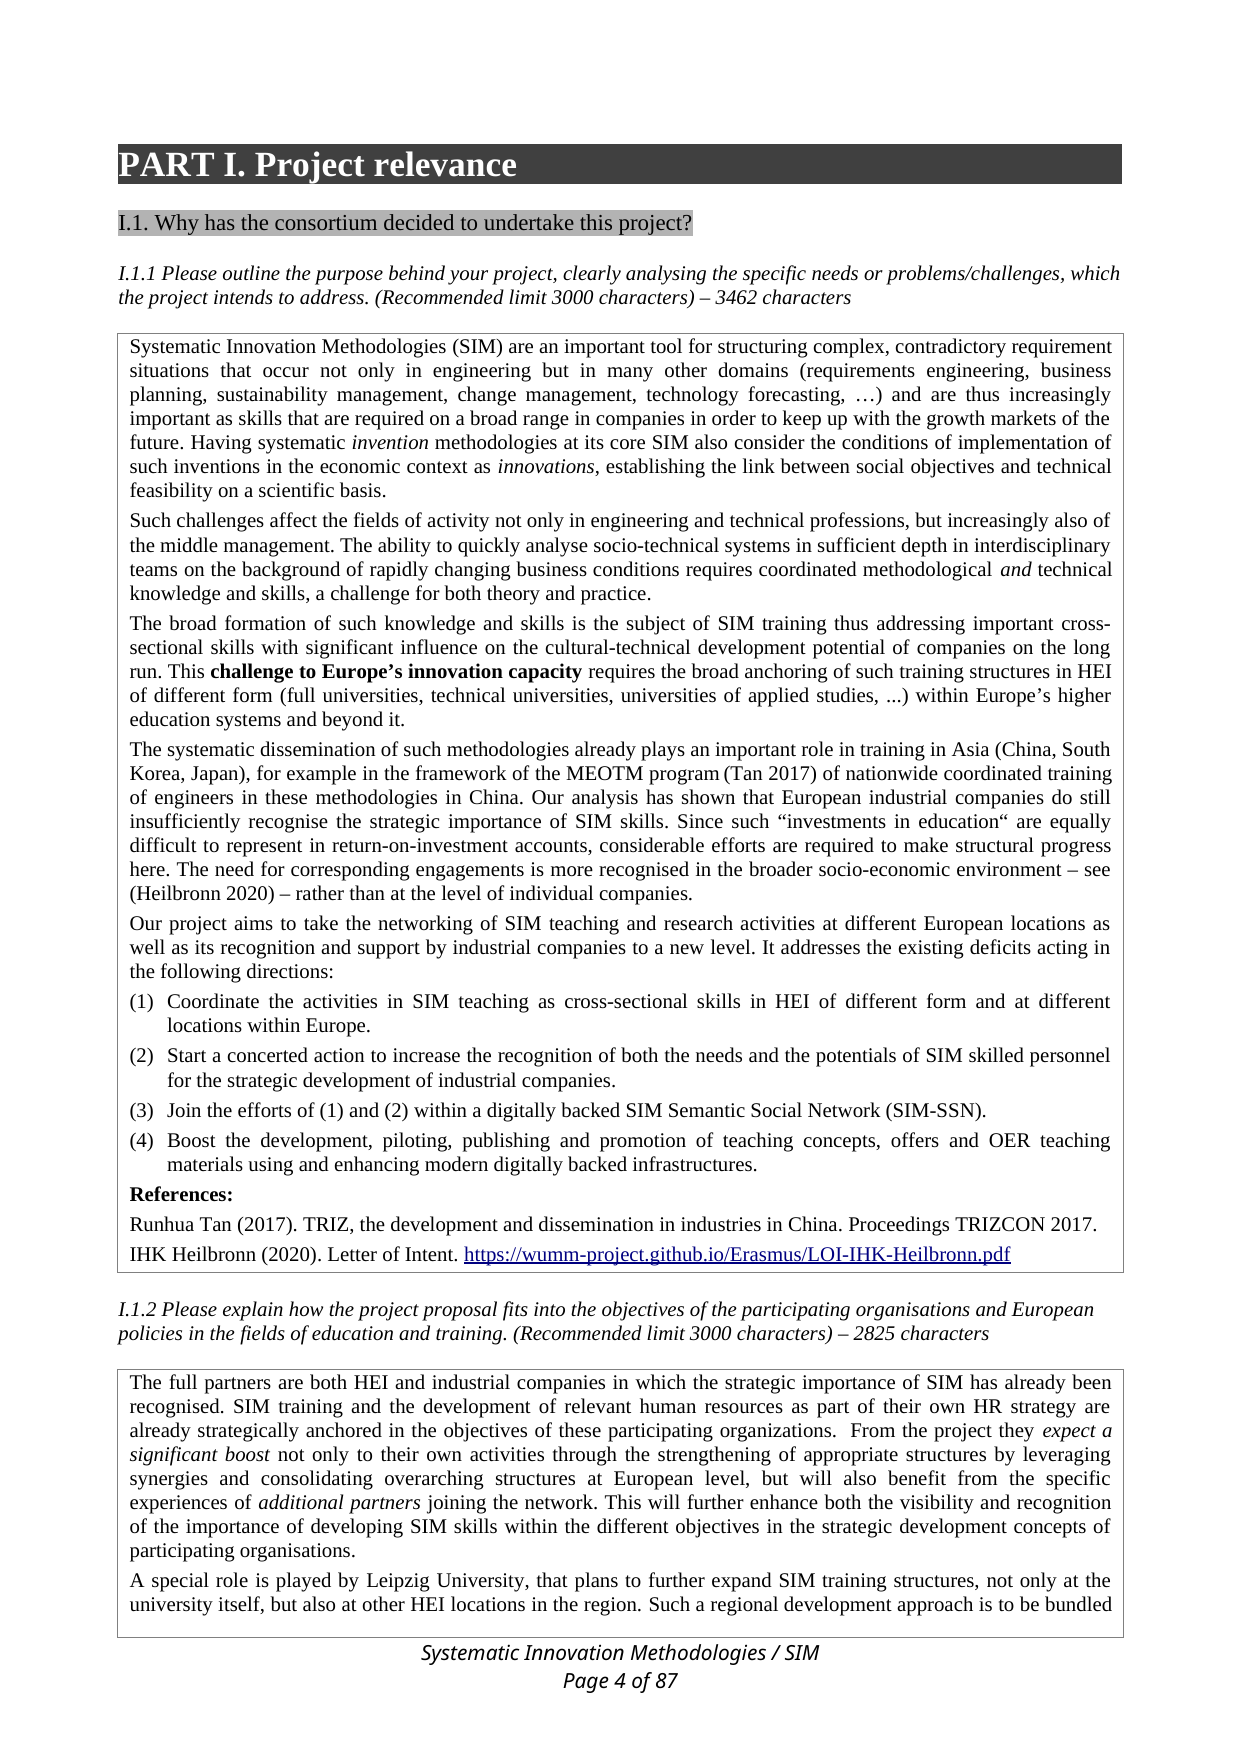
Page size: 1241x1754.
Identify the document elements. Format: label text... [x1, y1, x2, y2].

table_header The full partners are both HEI and industrial companies in which the strategic importance of SIM has already been recognised. SIM training and the development of relevant human resources as part of their own HR strategy are already strategically anchored in the objectives of these participating organizations. From the project they expect a significant boost not only to their own activities through the strengthening of appropriate structures by leveraging synergies and consolidating overarching structures at European level, but will also benefit from the specific experiences of additional partners joining the network. This will further enhance both the visibility and recognition of the importance of developing SIM skills within the different objectives in the strategic development concepts of participating organisations. A special role is played by Leipzig University, that plans to further expand SIM training structures, not only at the university itself, but also at other HEI locations in the region. Such a regional development approach is to be bundled [118, 1370, 1123, 1637]
table_header Systematic Innovation Methodologies (SIM) are an important tool for structuring complex, contradictory requirement situations that occur not only in engineering but in many other domains (requirements engineering, business planning, sustainability management, change management, technology forecasting, …) and are thus increasingly important as skills that are required on a broad range in companies in order to keep up with the growth markets of the future. Having systematic invention methodologies at its core SIM also consider the conditions of implementation of such inventions in the economic context as innovations, establishing the link between social objectives and technical feasibility on a scientific basis. Such challenges affect the fields of activity not only in engineering and technical professions, but increasingly also of the middle management. The ability to quickly analyse socio-technical systems in sufficient depth in interdisciplinary teams on the background of rapidly changing business conditions requires coordinated methodological and technical knowledge and skills, a challenge for both theory and practice. The broad formation of such knowledge and skills is the subject of SIM training thus addressing important cross-sectional skills with significant influence on the cultural-technical development potential of companies on the long run. This challenge to Europe’s innovation capacity requires the broad anchoring of such training structures in HEI of different form (full universities, technical universities, universities of applied studies, ...) within Europe’s higher education systems and beyond it. The systematic dissemination of such methodologies already plays an important role in training in Asia (China, South Korea, Japan), for example in the framework of the MEOTM program (Tan 2017) of nationwide coordinated training of engineers in these methodologies in China. Our analysis has shown that European industrial companies do still insufficiently recognise the strategic importance of SIM skills. Since such “investments in education“ are equally difficult to represent in return-on-investment accounts, considerable efforts are required to make structural progress here. The need for corresponding engagements is more recognised in the broader socio-economic environment – see (Heilbronn 2020) – rather than at the level of individual companies. Our project aims to take the networking of SIM teaching and research activities at different European locations as well as its recognition and support by industrial companies to a new level. It addresses the existing deficits acting in the following directions: Coordinate the activities in SIM teaching as cross-sectional skills in HEI of different form and at different locations within Europe. Start a concerted action to increase the recognition of both the needs and the potentials of SIM skilled personnel for the strategic development of industrial companies. Join the efforts of (1) and (2) within a digitally backed SIM Semantic Social Network (SIM-SSN). Boost the development, piloting, publishing and promotion of teaching concepts, offers and OER teaching materials using and enhancing modern digitally backed infrastructures. References: Runhua Tan (2017). TRIZ, the development and dissemination in industries in China. Proceedings TRIZCON 2017. IHK Heilbronn (2020). Letter of Intent. https://wumm-project.github.io/Erasmus/LOI-IHK-Heilbronn.pdf [118, 334, 1123, 1272]
text I.1. Why has the consortium decided to undertake this project? [118, 209, 1122, 236]
text I.1.1 Please outline the purpose behind your project, clearly analysing the specific needs or problems/challenges, which the project intends to address. (Recommended limit 3000 characters) – 3462 characters [118, 261, 1122, 309]
subtitle PART I. Project relevance [118, 144, 1122, 184]
text I.1.2 Please explain how the project proposal fits into the objectives of the participating organisations and European policies in the fields of education and training. (Recommended limit 3000 characters) – 2825 characters [118, 1297, 1122, 1345]
